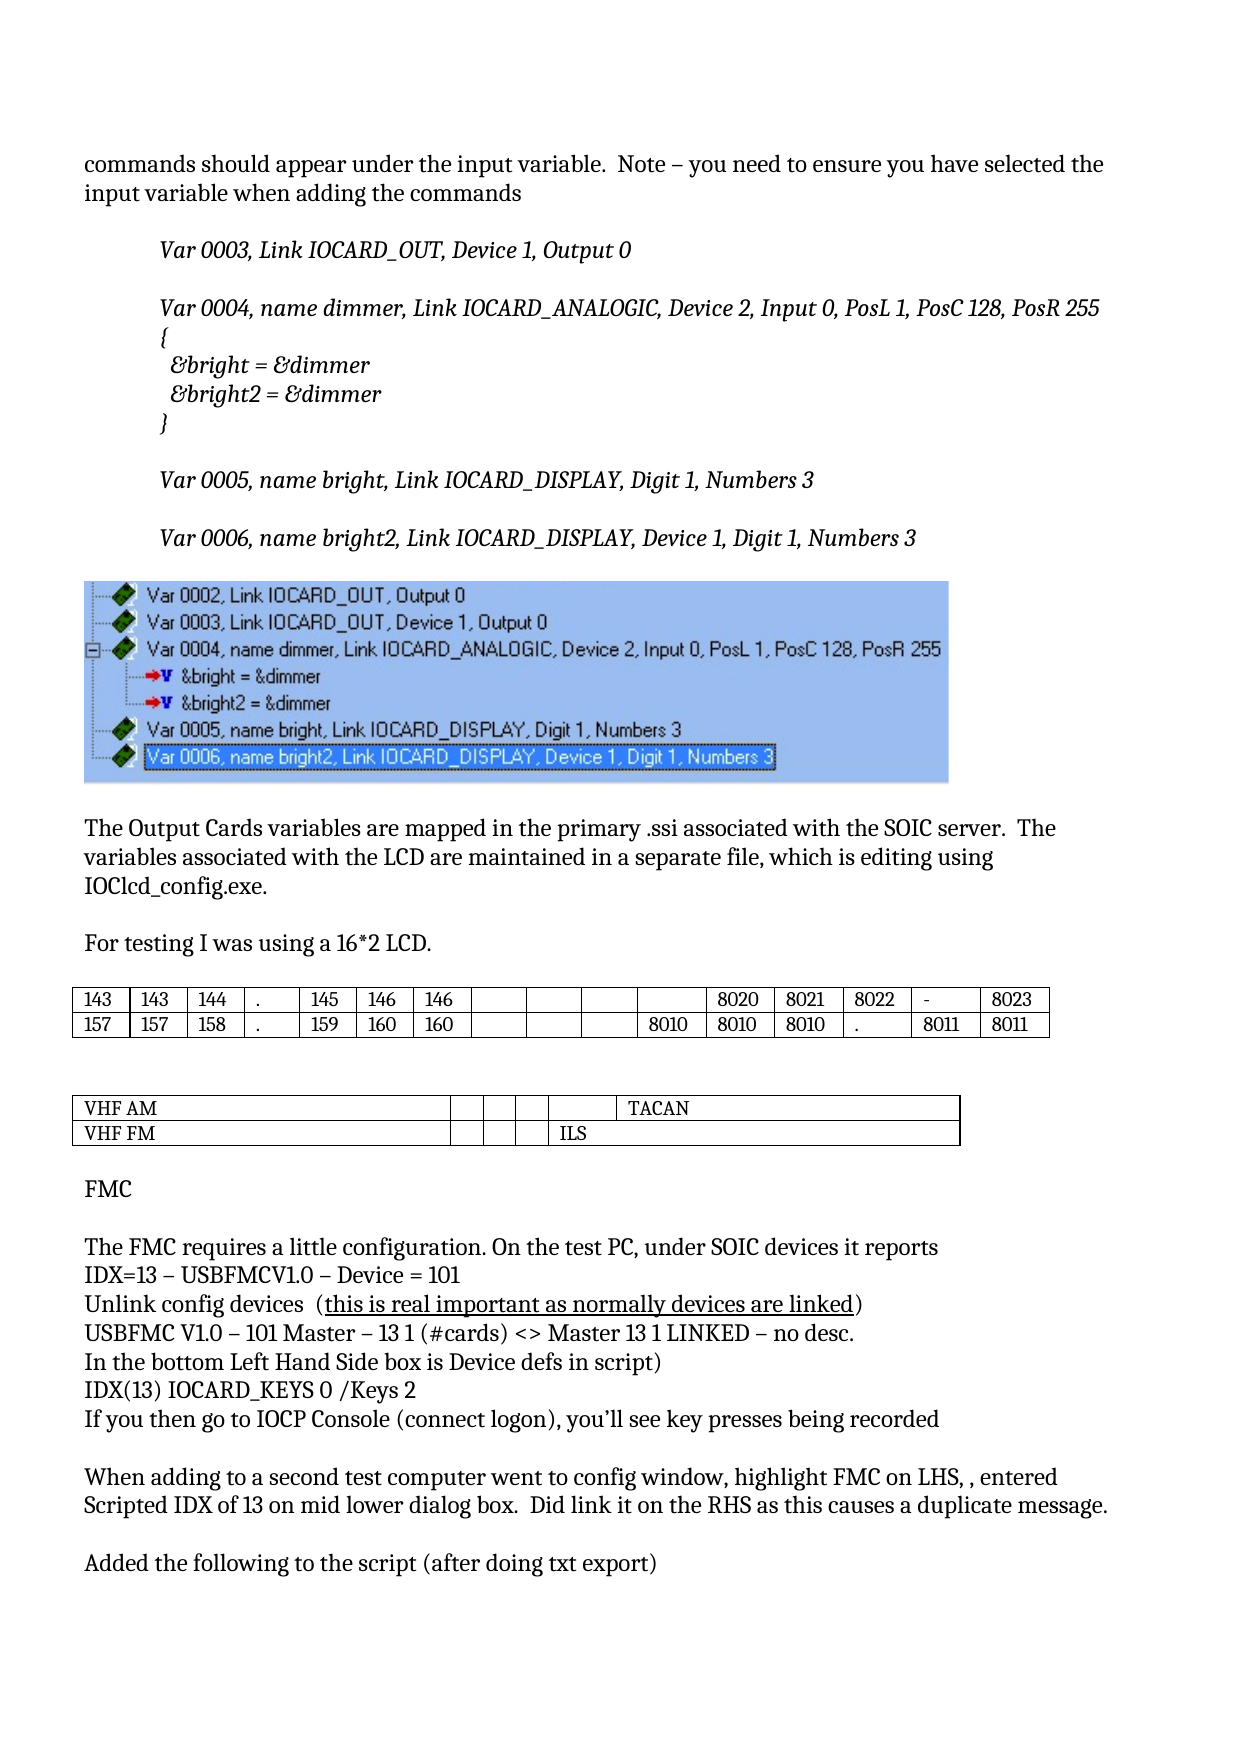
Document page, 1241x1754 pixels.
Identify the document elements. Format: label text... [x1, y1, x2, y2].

text IDX(13) IOCARD_KEYS 0 /Keys 2 [84, 1376, 1148, 1405]
table_header [549, 1096, 616, 1120]
table_cell [472, 1013, 526, 1037]
table_cell [527, 1013, 581, 1037]
table_header [484, 1096, 515, 1120]
text Unlink config devices (this is real important as normally devices are linked) [84, 1290, 1148, 1319]
table_cell 158 [188, 1013, 244, 1037]
table_header 143 [131, 988, 187, 1012]
table_header - [912, 988, 980, 1012]
table_header 8022 [844, 988, 911, 1012]
text FMC [84, 1175, 1148, 1204]
table_cell 160 [357, 1013, 413, 1037]
table_cell 160 [414, 1013, 471, 1037]
table_cell [484, 1121, 515, 1145]
table_header 146 [357, 988, 413, 1012]
table_cell 159 [300, 1013, 356, 1037]
table_header TACAN [617, 1096, 959, 1120]
text If you then go to IOCP Console (connect logon), you’ll see key presses being recorded [84, 1405, 1148, 1434]
table_cell 157 [73, 1013, 129, 1037]
table_header 8023 [981, 988, 1049, 1012]
table_cell VHF FM [73, 1121, 450, 1145]
table_header 145 [300, 988, 356, 1012]
table_header 8021 [775, 988, 843, 1012]
table_header [472, 988, 526, 1012]
text In the bottom Left Hand Side box is Device defs in script) [84, 1348, 1148, 1376]
picture [84, 581, 949, 786]
table_cell [451, 1121, 483, 1145]
table_header . [245, 988, 299, 1012]
table_header 143 [73, 988, 129, 1012]
table_cell 8010 [707, 1013, 774, 1037]
table_cell 8010 [638, 1013, 706, 1037]
table_header [582, 988, 637, 1012]
table_header [527, 988, 581, 1012]
table_header VHF AM [73, 1096, 450, 1120]
table_cell . [844, 1013, 911, 1037]
text USBFMC V1.0 – 101 Master – 13 1 (#cards) <> Master 13 1 LINKED – no desc. [84, 1319, 1148, 1348]
table_header 144 [188, 988, 244, 1012]
text The FMC requires a little configuration. On the test PC, under SOIC devices it reports [84, 1233, 1148, 1261]
table_cell 8011 [981, 1013, 1049, 1037]
table_cell [582, 1013, 637, 1037]
text Var 0003, Link IOCARD_OUT, Device 1, Output 0 Var 0004, name dimmer, Link IOCARD_ANALOGIC, Device 2, Input 0, PosL 1, PosC 128, PosR 255 { &bright = &dimmer &bright2 = &dimmer } Var 0005, name bright, Link IOCARD_DISPLAY, Digit 1, Numbers 3 Var 0006, name bright2, Link IOCARD_DISPLAY, Device 1, Digit 1, Numbers 3 [159, 236, 1148, 552]
text IDX=13 – USBFMCV1.0 – Device = 101 [84, 1261, 1148, 1290]
table_cell [516, 1121, 548, 1145]
table_cell . [245, 1013, 299, 1037]
text When adding to a second test computer went to config window, highlight FMC on LHS, , entered Scripted IDX of 13 on mid lower dialog box. Did link it on the RHS as this causes a duplicate message. [84, 1463, 1148, 1520]
text The Output Cards variables are mapped in the primary .ssi associated with the SOIC server. The variables associated with the LCD are maintained in a separate file, which is editing using IOClcd_config.exe. [84, 814, 1148, 901]
table_header 8020 [707, 988, 774, 1012]
table_header [638, 988, 706, 1012]
text Added the following to the script (after doing txt export) [84, 1549, 1148, 1578]
table_cell 8011 [912, 1013, 980, 1037]
table_header [516, 1096, 548, 1120]
text commands should appear under the input variable. Note – you need to ensure you have selected the input variable when adding the commands [84, 150, 1148, 207]
text For testing I was using a 16*2 LCD. [84, 929, 1148, 958]
table_header 146 [414, 988, 471, 1012]
table_cell 8010 [775, 1013, 843, 1037]
table_cell 157 [131, 1013, 187, 1037]
table_header [451, 1096, 483, 1120]
table_cell ILS [549, 1121, 959, 1145]
